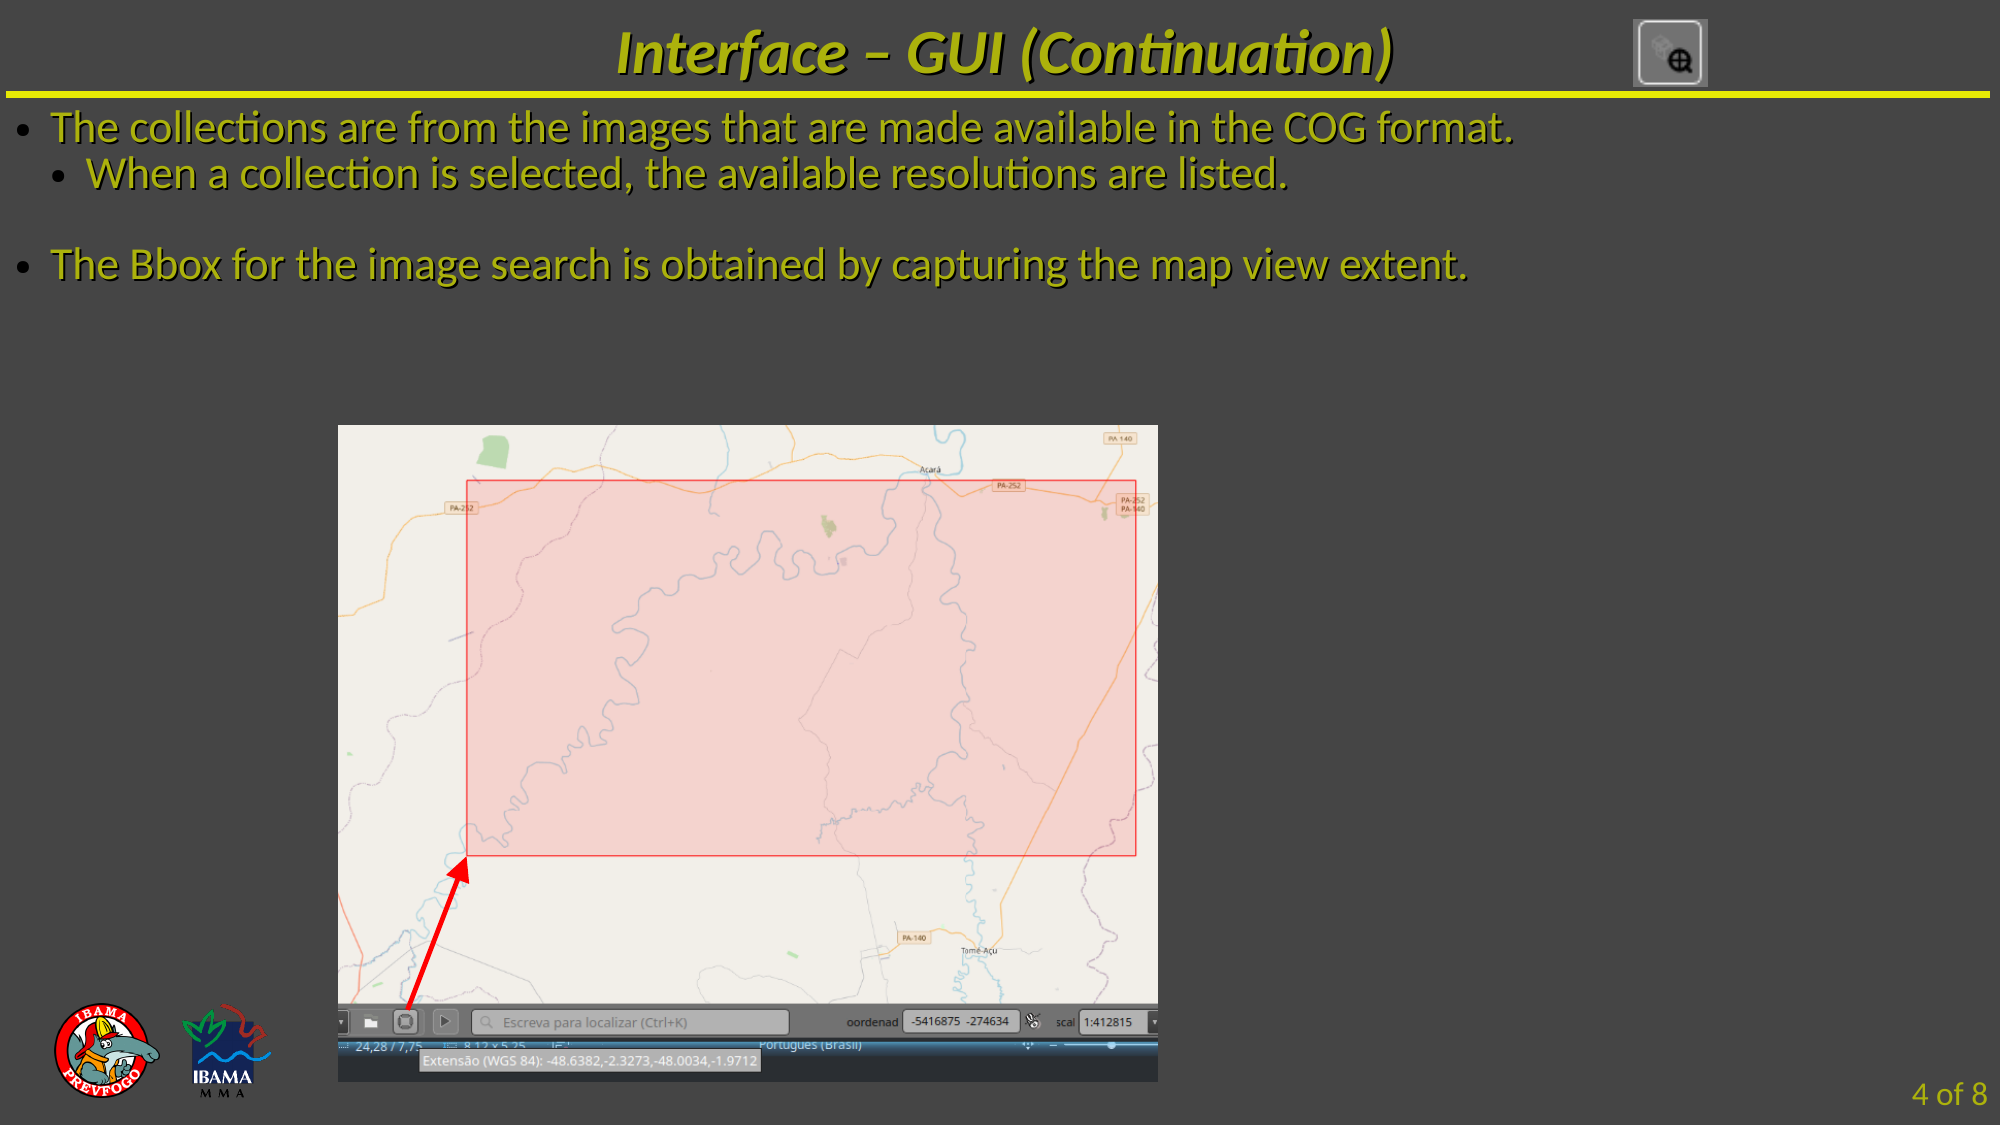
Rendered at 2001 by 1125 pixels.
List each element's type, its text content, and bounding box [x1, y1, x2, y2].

text_box <número> of 8 [1757, 1080, 1989, 1125]
picture [1633, 19, 1708, 87]
subtitle Interface – GUI (Continuation) [9, 11, 2000, 95]
picture [173, 1003, 272, 1098]
picture [338, 425, 1158, 1082]
picture [54, 1003, 160, 1098]
text_box The collections are from the images that are made available in the COG format. When a collection is selected, the available resolutions are listed. The Bbox for the image search is obtained by capturing the map view extent. [0, 101, 2000, 367]
